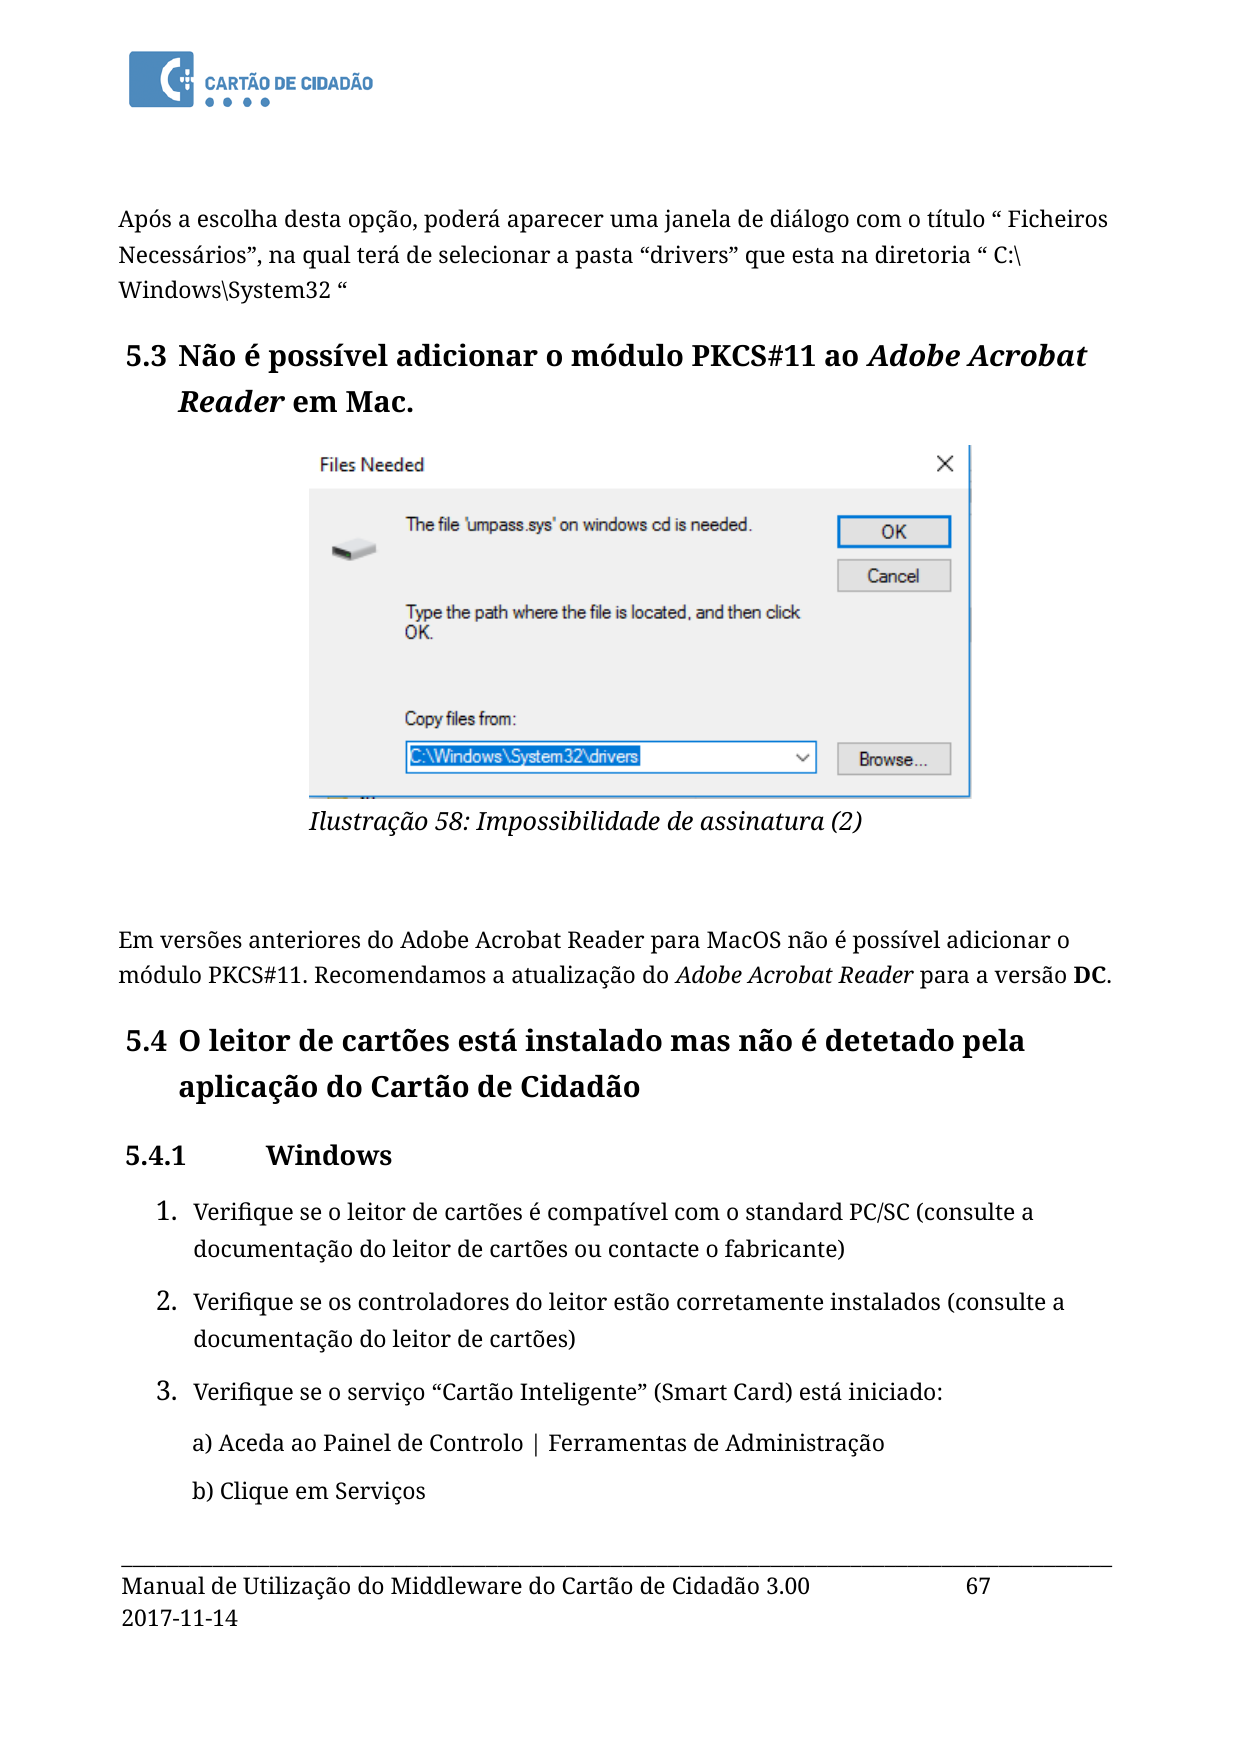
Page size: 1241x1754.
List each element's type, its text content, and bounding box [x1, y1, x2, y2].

list Verifique se o serviço “Cartão Inteligente” (Smart Card) está iniciado: [156, 1372, 1122, 1408]
text b) Clique em Serviços [118, 1475, 1122, 1506]
subtitle Não é possível adicionar o módulo PKCS#11 ao Adobe Acrobat Reader em Mac. [118, 335, 1122, 421]
list Verifique se o leitor de cartões é compatível com o standard PC/SC (consulte a documentação do leitor de cartões ou contacte o fabricante) [156, 1192, 1122, 1264]
text Em versões anteriores do Adobe Acrobat Reader para MacOS não é possível adicionar o módulo PKCS#11. Recomendamos a atualização do Adobe Acrobat Reader para a versão DC. [118, 923, 1122, 991]
text Ilustração 58: Impossibilidade de assinatura (2) [309, 799, 972, 838]
subtitle Windows [118, 1137, 1122, 1173]
list Verifique se os controladores do leitor estão corretamente instalados (consulte a documentação do leitor de cartões) [156, 1282, 1122, 1354]
picture [309, 445, 972, 799]
text a) Aceda ao Painel de Controlo | Ferramentas de Administração [118, 1426, 1122, 1458]
subtitle O leitor de cartões está instalado mas não é detetado pela aplicação do Cartão de Cidadão [118, 1020, 1122, 1106]
text Após a escolha desta opção, poderá aparecer uma janela de diálogo com o título “ Ficheiros Necessários”, na qual terá de selecionar a pasta “drivers” que esta na diretoria “ C:\Windows\System32 “ [118, 203, 1122, 306]
picture [127, 45, 420, 115]
